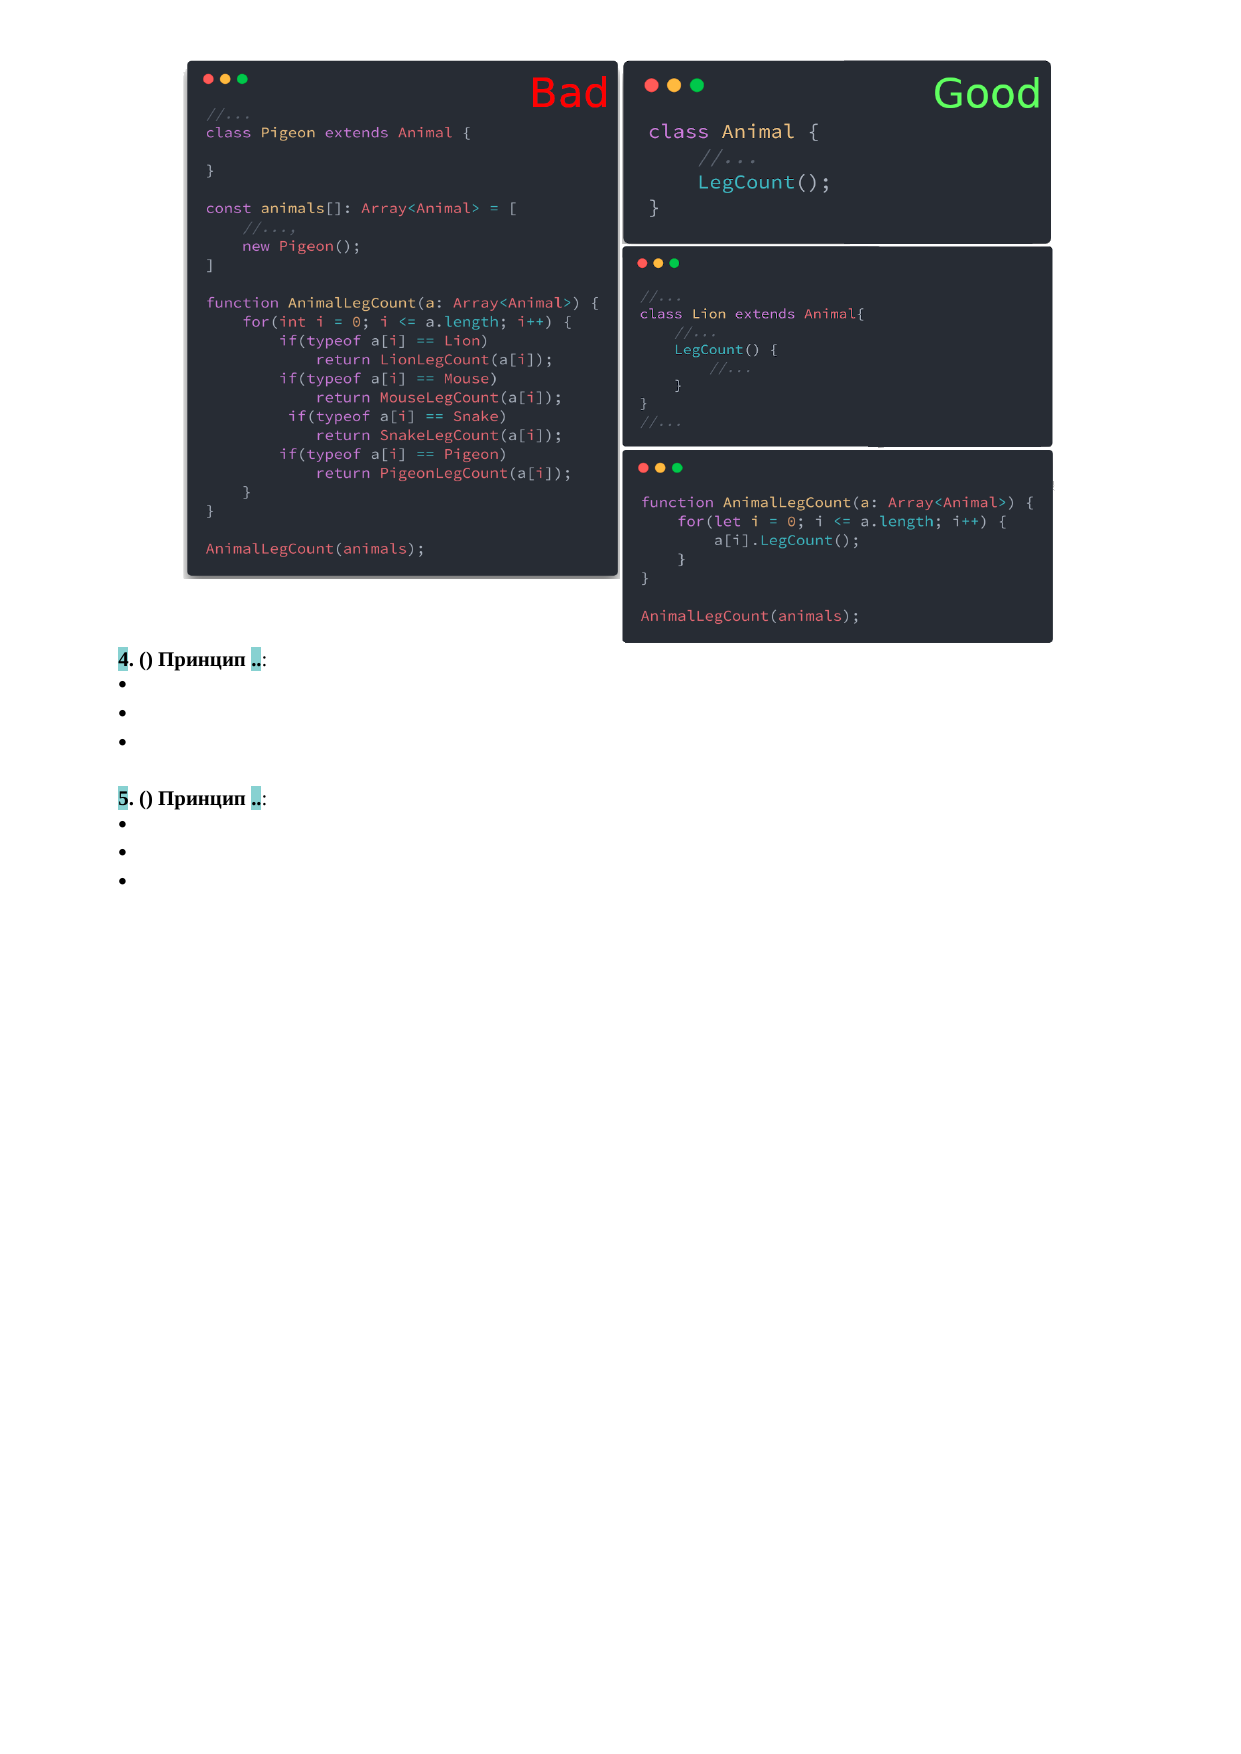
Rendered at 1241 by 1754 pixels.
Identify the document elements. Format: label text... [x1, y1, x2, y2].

list 5. () Принцип ..: [118, 786, 1122, 810]
picture [183, 57, 1057, 647]
list 4. () Принцип ..: [118, 647, 1122, 671]
